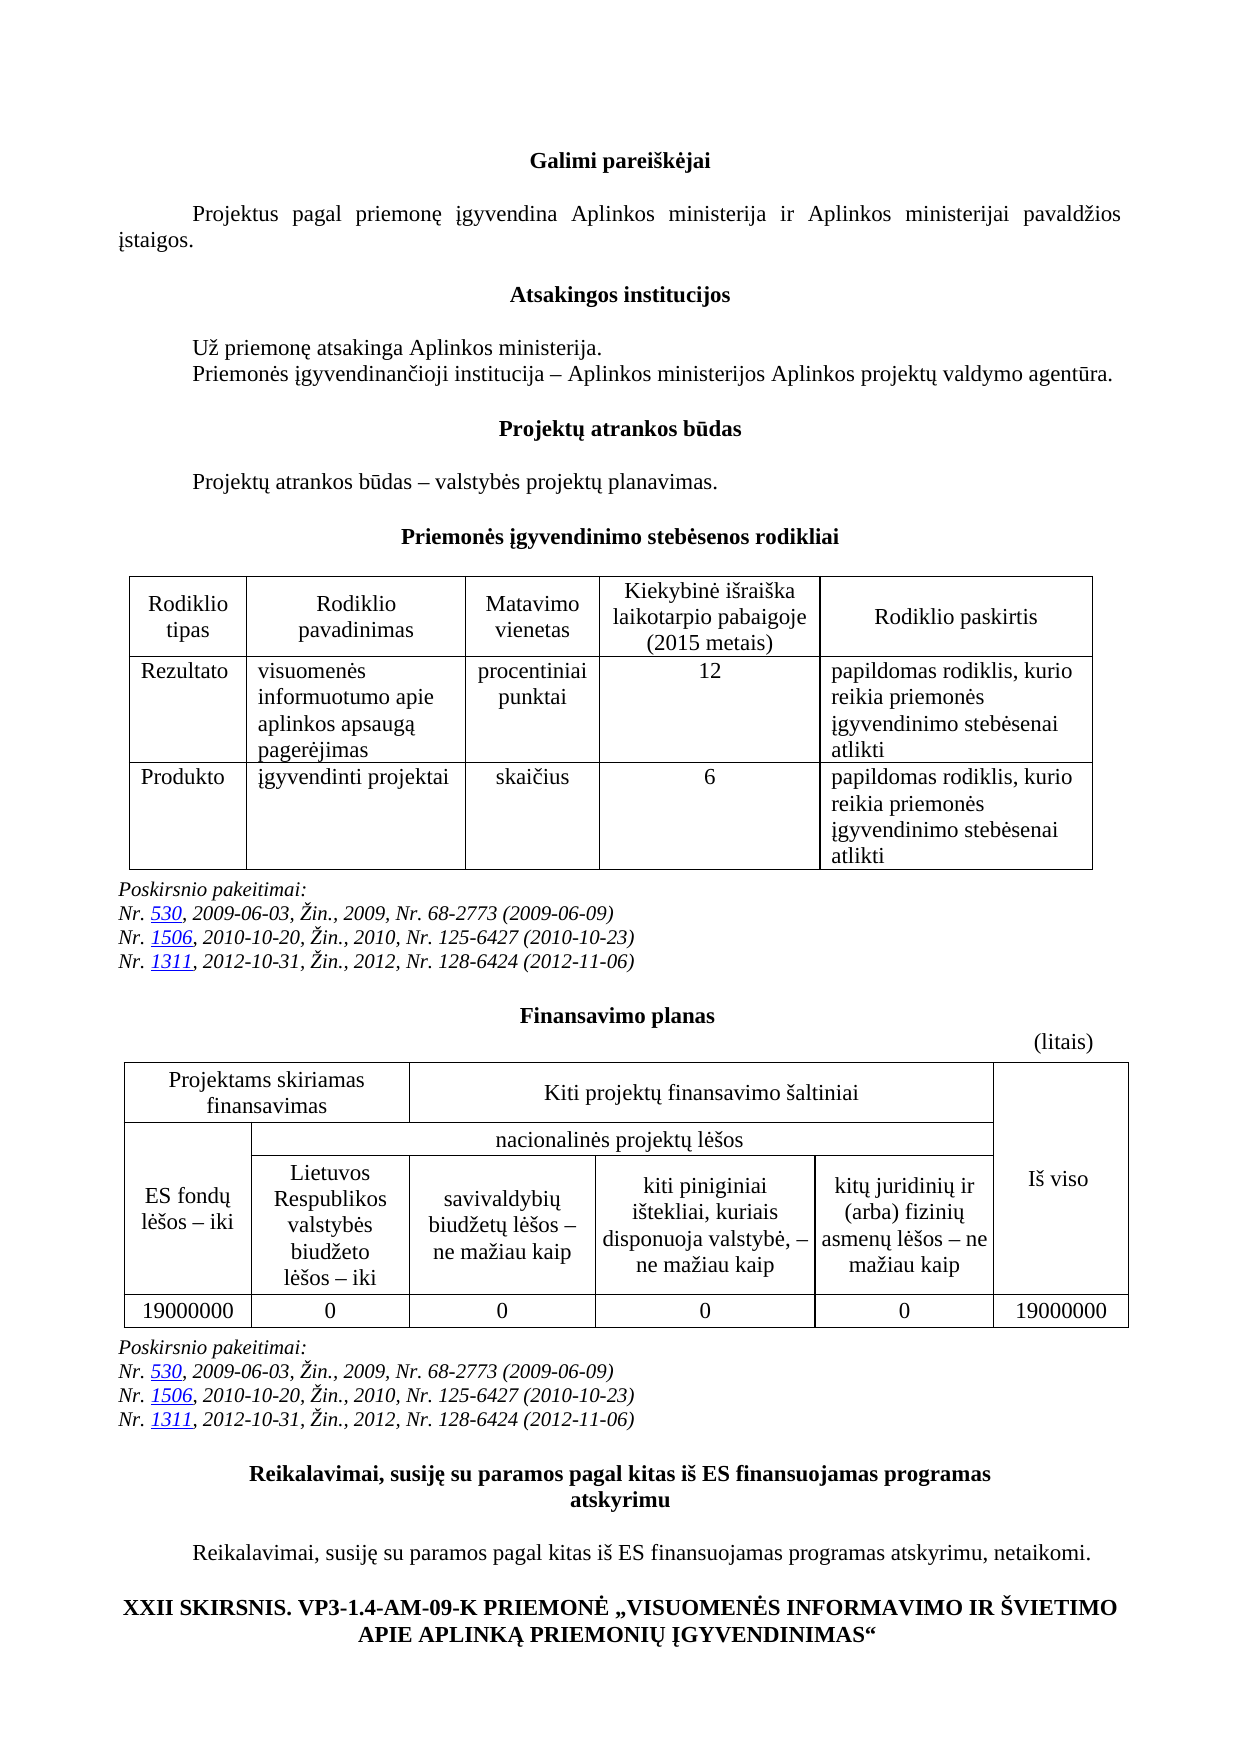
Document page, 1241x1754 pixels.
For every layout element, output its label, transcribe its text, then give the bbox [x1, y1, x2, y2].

table_cell ES fondų lėšos – iki [125, 1123, 251, 1293]
table_cell Lietuvos Respublikos valstybės biudžeto lėšos – iki [252, 1156, 409, 1293]
text Atsakingos institucijos [118, 281, 1122, 307]
text Galimi pareiškėjai [118, 147, 1122, 173]
text Nr. 530, 2009-06-03, Žin., 2009, Nr. 68-2773 (2009-06-09) [118, 1359, 1122, 1383]
text Už priemonę atsakinga Aplinkos ministerija. [118, 334, 1122, 360]
table_header Rodiklio pavadinimas [247, 577, 465, 656]
table_header Rodiklio tipas [130, 577, 246, 656]
table_cell papildomas rodiklis, kurio reikia priemonės įgyvendinimo stebėsenai atlikti [821, 763, 1092, 869]
table_cell savivaldybių biudžetų lėšos – ne mažiau kaip [410, 1156, 595, 1293]
text XXII SKIRSNIS. VP3-1.4-AM-09-K PRIEMONĖ „VISUOMENĖS INFORMAVIMO IR ŠVIETIMO APIE APLINKĄ PRIEMONIŲ ĮGYVENDINIMAS“ [118, 1594, 1122, 1647]
text Priemonės įgyvendinimo stebėsenos rodikliai [118, 523, 1122, 549]
text Nr. 1506, 2010-10-20, Žin., 2010, Nr. 125-6427 (2010-10-23) [118, 925, 1122, 949]
table_cell 19000000 [994, 1295, 1128, 1327]
table_header Kiti projektų finansavimo šaltiniai [410, 1063, 993, 1122]
table_header Projektams skiriamas finansavimas [125, 1063, 409, 1122]
text Projektus pagal priemonę įgyvendina Aplinkos ministerija ir Aplinkos ministerijai pavaldžios įstaigos. [118, 199, 1122, 252]
table_header Rodiklio paskirtis [821, 577, 1092, 656]
table_cell kiti piniginiai ištekliai, kuriais disponuoja valstybė, – ne mažiau kaip [596, 1156, 814, 1293]
table_cell 6 [600, 763, 819, 869]
table_cell 0 [252, 1295, 409, 1327]
text Nr. 530, 2009-06-03, Žin., 2009, Nr. 68-2773 (2009-06-09) [118, 901, 1122, 925]
table_cell Rezultato [130, 657, 246, 762]
table_cell papildomas rodiklis, kurio reikia priemonės įgyvendinimo stebėsenai atlikti [821, 657, 1092, 762]
table_cell 0 [410, 1295, 595, 1327]
text Finansavimo planas [118, 1002, 1122, 1028]
text Nr. 1311, 2012-10-31, Žin., 2012, Nr. 128-6424 (2012-11-06) [118, 949, 1122, 973]
table_cell 0 [596, 1295, 814, 1327]
table_header Kiekybinė išraiška laikotarpio pabaigoje (2015 metais) [600, 577, 819, 656]
text Reikalavimai, susiję su paramos pagal kitas iš ES finansuojamas programas atskyrimu, netaikomi. [118, 1539, 1122, 1566]
table_cell 12 [600, 657, 819, 762]
text Poskirsnio pakeitimai: [118, 1335, 1122, 1359]
text Projektų atrankos būdas [118, 415, 1122, 442]
table_cell kitų juridinių ir (arba) fizinių asmenų lėšos – ne mažiau kaip [816, 1156, 993, 1293]
table_cell įgyvendinti projektai [247, 763, 465, 869]
text (litais) [118, 1028, 1122, 1055]
table_cell procentiniai punktai [466, 657, 599, 762]
table_cell skaičius [466, 763, 599, 869]
table_cell nacionalinės projektų lėšos [252, 1123, 993, 1155]
text Projektų atrankos būdas – valstybės projektų planavimas. [118, 468, 1122, 494]
table_cell visuomenės informuotumo apie aplinkos apsaugą pagerėjimas [247, 657, 465, 762]
table_header Matavimo vienetas [466, 577, 599, 656]
table_cell 0 [816, 1295, 993, 1327]
text Nr. 1311, 2012-10-31, Žin., 2012, Nr. 128-6424 (2012-11-06) [118, 1407, 1122, 1431]
text Nr. 1506, 2010-10-20, Žin., 2010, Nr. 125-6427 (2010-10-23) [118, 1383, 1122, 1407]
text Reikalavimai, susiję su paramos pagal kitas iš ES finansuojamas programas atskyrimu [118, 1460, 1122, 1513]
table_cell Produkto [130, 763, 246, 869]
text Poskirsnio pakeitimai: [118, 877, 1122, 901]
text Priemonės įgyvendinančioji institucija – Aplinkos ministerijos Aplinkos projektų valdymo agentūra. [118, 360, 1122, 386]
table_header Iš viso [994, 1063, 1128, 1293]
table_cell 19000000 [125, 1295, 251, 1327]
